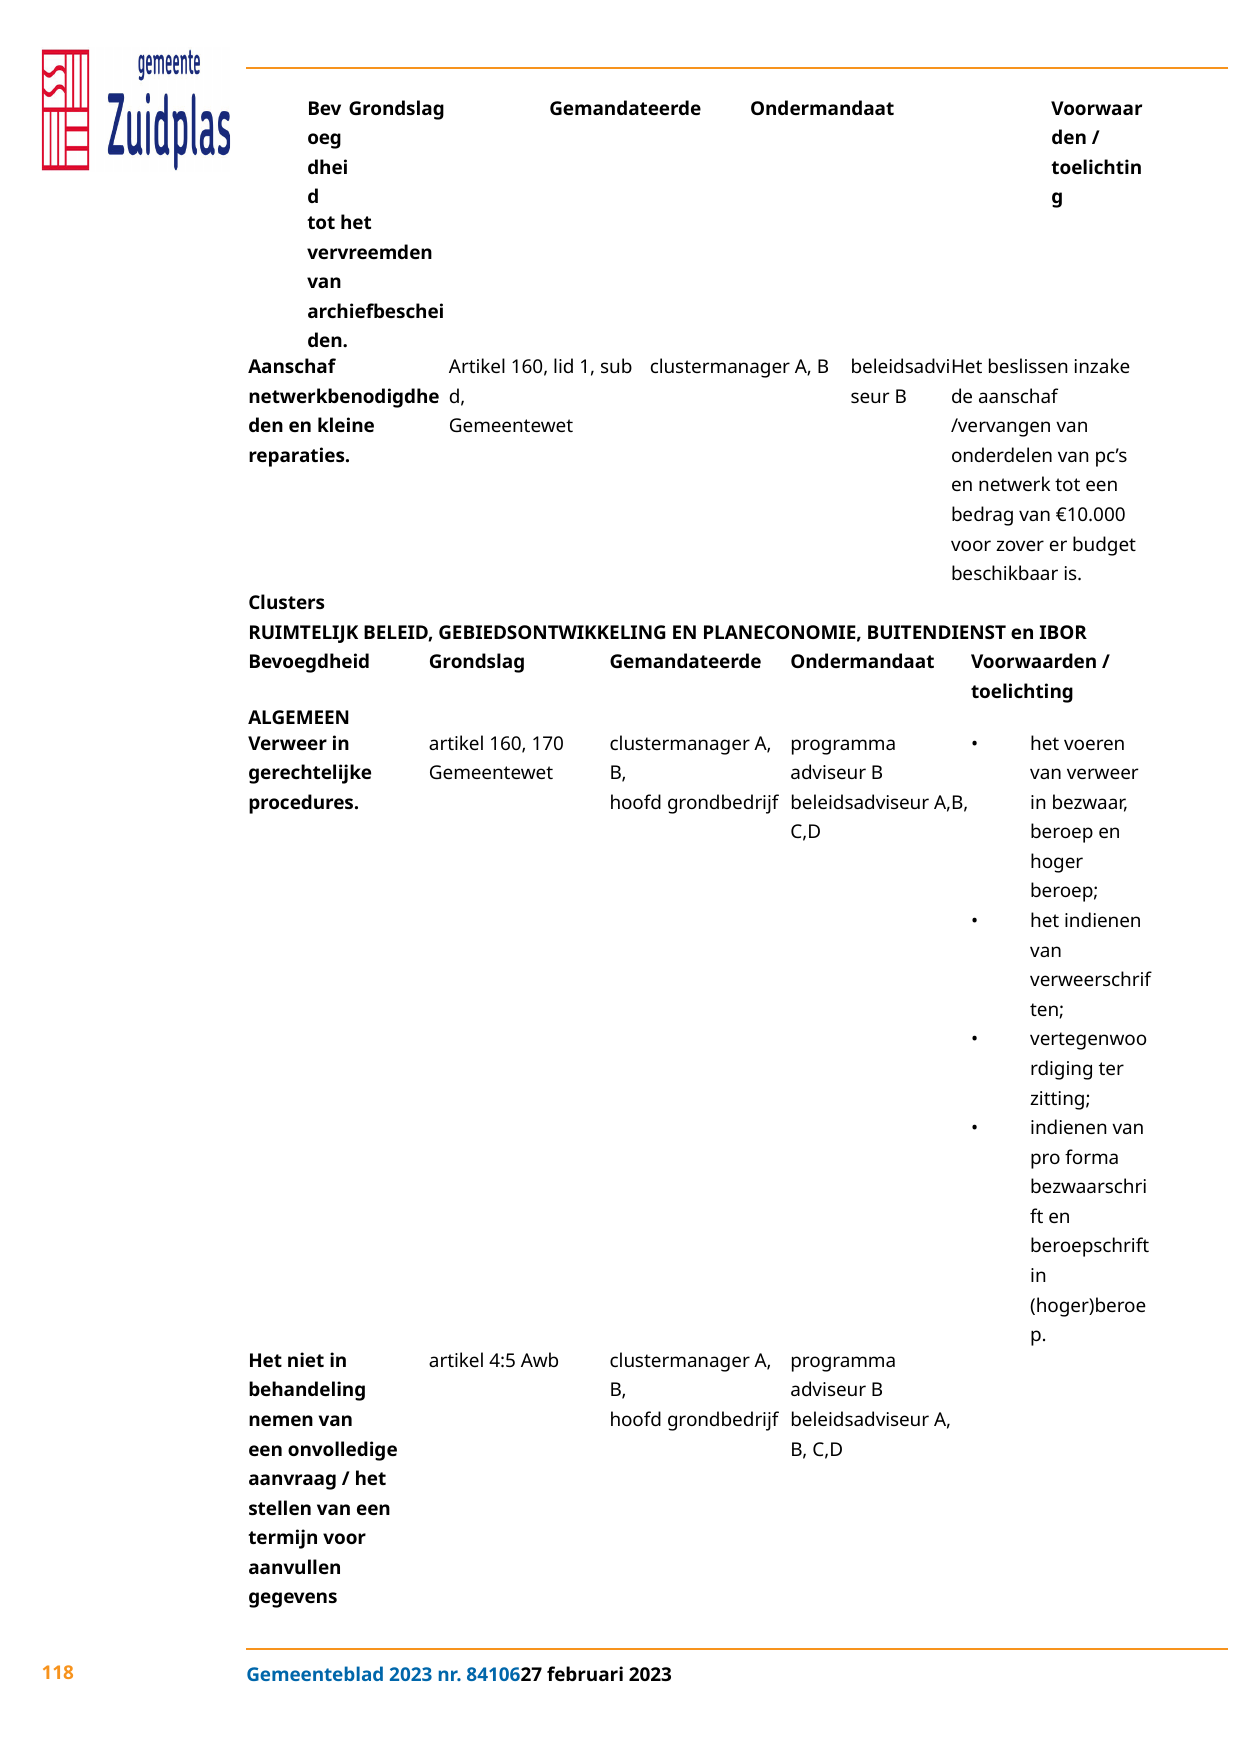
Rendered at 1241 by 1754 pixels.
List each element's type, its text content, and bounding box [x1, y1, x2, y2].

table_cell [850, 209, 951, 353]
table_cell het voeren van verweer in bezwaar, beroep en hoger beroep; het indienen van verweerschriften; vertegenwoordiging ter zitting; indienen van pro forma bezwaarschrift en beroepschrift in (hoger)beroep. [971, 730, 1152, 1347]
table_cell clustermanager A, B, hoofd grondbedrijf [609, 730, 790, 1347]
table_cell Het beslissen inzake de aanschaf /vervangen van onderdelen van pc’s en netwerk tot een bedrag van €10.000 voor zover er budget beschikbaar is. [951, 353, 1152, 586]
table_header Grondslag [429, 649, 609, 704]
table_header Grondslag [348, 95, 549, 209]
table_cell Verweer in gerechtelijke procedures. [248, 730, 429, 1347]
table_cell clustermanager A, B [650, 353, 850, 586]
table_header Gemandateerde [609, 649, 790, 704]
table_cell Artikel 160, lid 1, sub d, Gemeentewet [449, 353, 649, 586]
table_cell artikel 4:5 Awb [429, 1347, 609, 1609]
text RUIMTELIJK BELEID, GEBIEDSONTWIKKELING EN PLANECONOMIE, BUITENDIENST en IBOR [248, 619, 1152, 645]
table_cell Het niet in behandeling nemen van een onvolledige aanvraag / het stellen van een termijn voor aanvullen gegevens [248, 1347, 429, 1609]
table_cell [449, 209, 649, 353]
table_cell Aanschaf netwerkbenodigdheden en kleine reparaties. [248, 353, 449, 586]
table_cell programma adviseur B beleidsadviseur A, B, C,D [790, 1347, 971, 1609]
table_cell programma adviseur B beleidsadviseur A,B, C,D [790, 730, 971, 1347]
picture [41, 47, 231, 172]
table_cell [971, 1347, 1152, 1609]
table_cell tot het vervreemden van archiefbescheiden. [248, 209, 449, 353]
table_cell [951, 209, 1152, 353]
table_header Ondermandaat [790, 649, 971, 704]
table_header Bevoegdheid [248, 649, 429, 704]
table_cell clustermanager A, B, hoofd grondbedrijf [609, 1347, 790, 1609]
table_cell ALGEMEEN [248, 704, 1152, 730]
table_header Ondermandaat [750, 95, 1051, 209]
table_cell [650, 209, 850, 353]
table_header Voorwaarden / toelichting [971, 649, 1152, 704]
table_cell artikel 160, 170 Gemeentewet [429, 730, 609, 1347]
table_header Gemandateerde [549, 95, 750, 209]
table_header Bevoegdheid [248, 95, 348, 209]
text Clusters [248, 589, 1152, 615]
table_header Voorwaarden / toelichting [1051, 95, 1152, 209]
table_cell beleidsadviseur B [850, 353, 951, 586]
